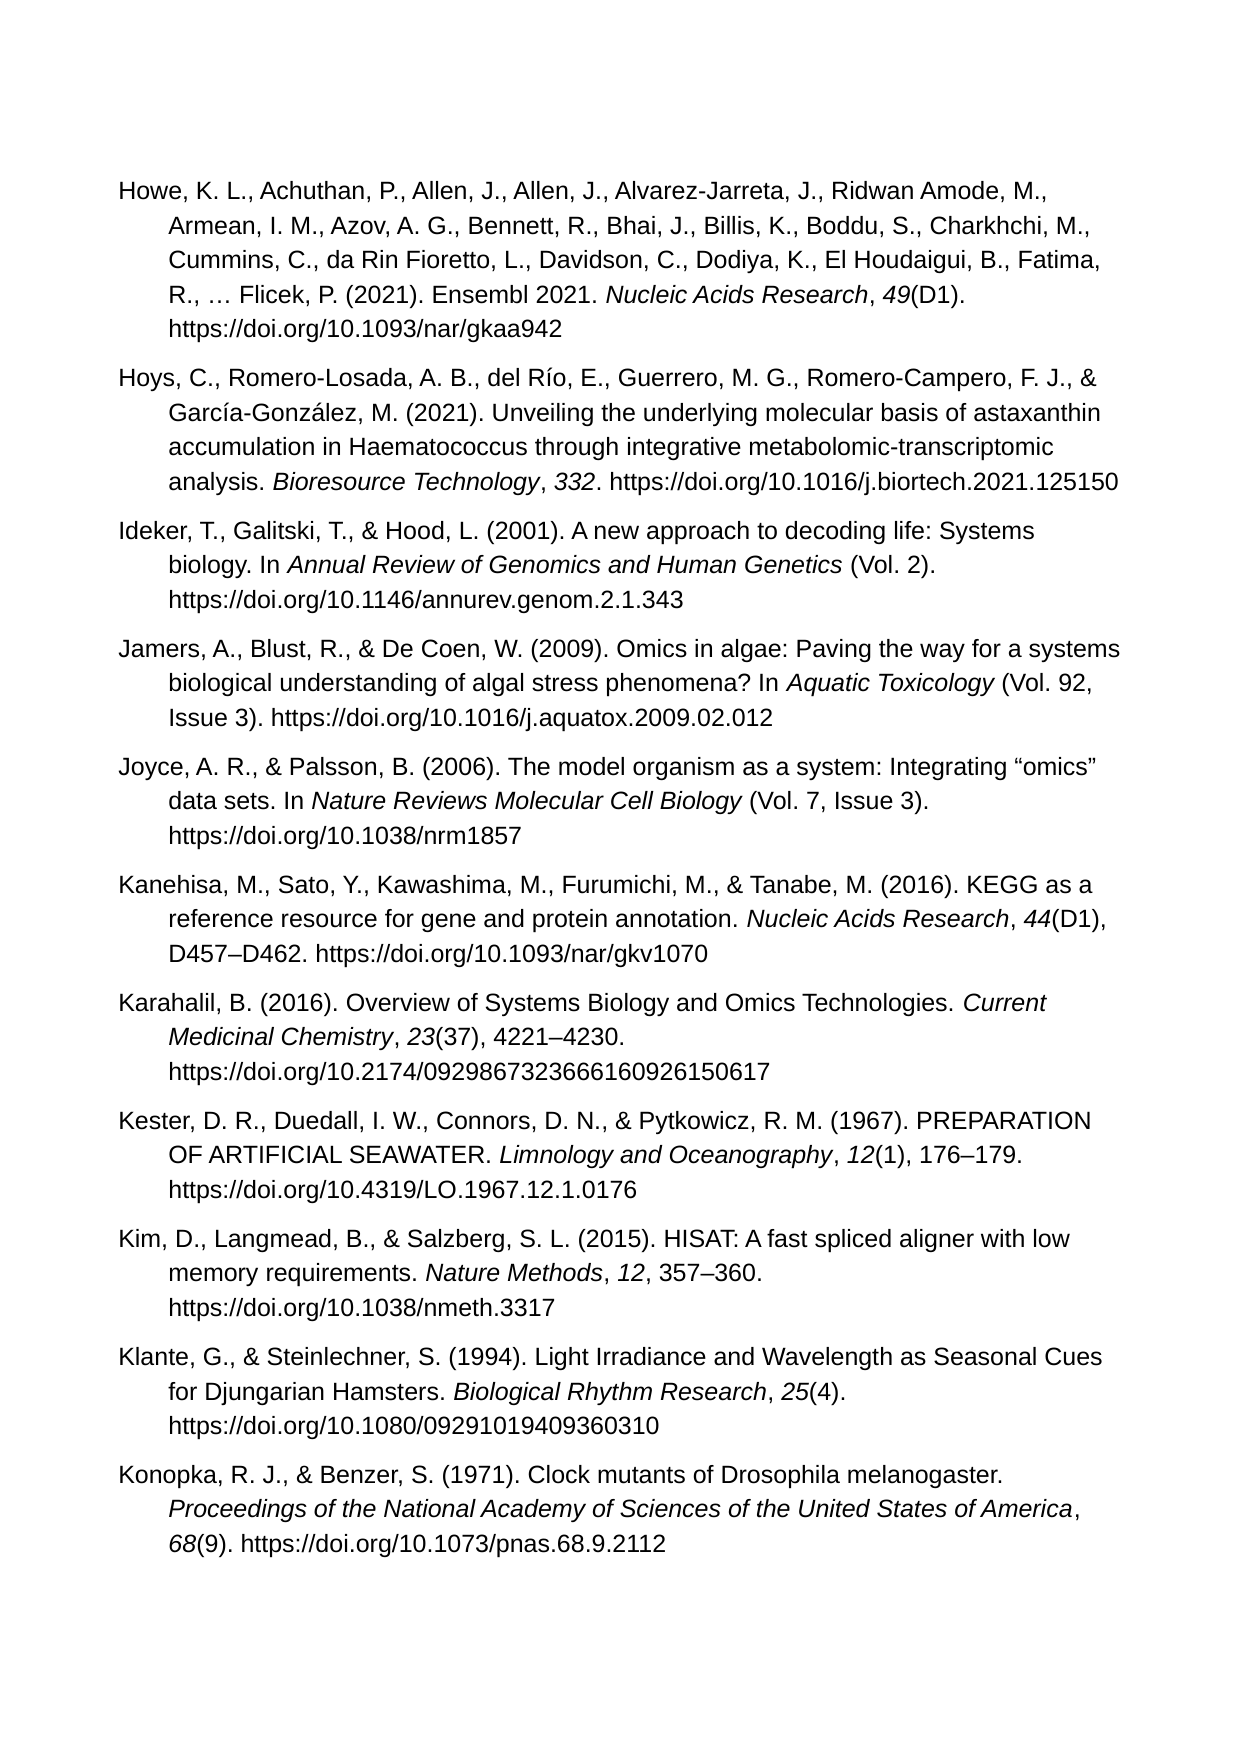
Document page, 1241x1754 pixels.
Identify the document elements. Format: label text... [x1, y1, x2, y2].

text Kanehisa, M., Sato, Y., Kawashima, M., Furumichi, M., & Tanabe, M. (2016). KEGG as a reference resource for gene and protein annotation. Nucleic Acids Research, 44(D1), D457–D462. https://doi.org/10.1093/nar/gkv1070 [118, 870, 1122, 968]
text Kim, D., Langmead, B., & Salzberg, S. L. (2015). HISAT: A fast spliced aligner with low memory requirements. Nature Methods, 12, 357–360. https://doi.org/10.1038/nmeth.3317 [118, 1224, 1122, 1322]
text Joyce, A. R., & Palsson, B. (2006). The model organism as a system: Integrating “omics” data sets. In Nature Reviews Molecular Cell Biology (Vol. 7, Issue 3). https://doi.org/10.1038/nrm1857 [118, 752, 1122, 849]
text Kester, D. R., Duedall, I. W., Connors, D. N., & Pytkowicz, R. M. (1967). PREPARATION OF ARTIFICIAL SEAWATER. Limnology and Oceanography, 12(1), 176–179. https://doi.org/10.4319/LO.1967.12.1.0176 [118, 1106, 1122, 1204]
text Howe, K. L., Achuthan, P., Allen, J., Allen, J., Alvarez-Jarreta, J., Ridwan Amode, M., Armean, I. M., Azov, A. G., Bennett, R., Bhai, J., Billis, K., Boddu, S., Charkhchi, M., Cummins, C., da Rin Fioretto, L., Davidson, C., Dodiya, K., El Houdaigui, B., Fatima, R., … Flicek, P. (2021). Ensembl 2021. Nucleic Acids Research, 49(D1). https://doi.org/10.1093/nar/gkaa942 [118, 176, 1122, 343]
text Klante, G., & Steinlechner, S. (1994). Light Irradiance and Wavelength as Seasonal Cues for Djungarian Hamsters. Biological Rhythm Research, 25(4). https://doi.org/10.1080/09291019409360310 [118, 1342, 1122, 1440]
text Jamers, A., Blust, R., & De Coen, W. (2009). Omics in algae: Paving the way for a systems biological understanding of algal stress phenomena? In Aquatic Toxicology (Vol. 92, Issue 3). https://doi.org/10.1016/j.aquatox.2009.02.012 [118, 634, 1122, 732]
text Karahalil, B. (2016). Overview of Systems Biology and Omics Technologies. Current Medicinal Chemistry, 23(37), 4221–4230. https://doi.org/10.2174/0929867323666160926150617 [118, 988, 1122, 1086]
text Ideker, T., Galitski, T., & Hood, L. (2001). A new approach to decoding life: Systems biology. In Annual Review of Genomics and Human Genetics (Vol. 2). https://doi.org/10.1146/annurev.genom.2.1.343 [118, 516, 1122, 613]
text Konopka, R. J., & Benzer, S. (1971). Clock mutants of Drosophila melanogaster. Proceedings of the National Academy of Sciences of the United States of America, 68(9). https://doi.org/10.1073/pnas.68.9.2112 [118, 1460, 1122, 1558]
text Hoys, C., Romero-Losada, A. B., del Río, E., Guerrero, M. G., Romero-Campero, F. J., & García-González, M. (2021). Unveiling the underlying molecular basis of astaxanthin accumulation in Haematococcus through integrative metabolomic-transcriptomic analysis. Bioresource Technology, 332. https://doi.org/10.1016/j.biortech.2021.125150 [118, 363, 1122, 496]
